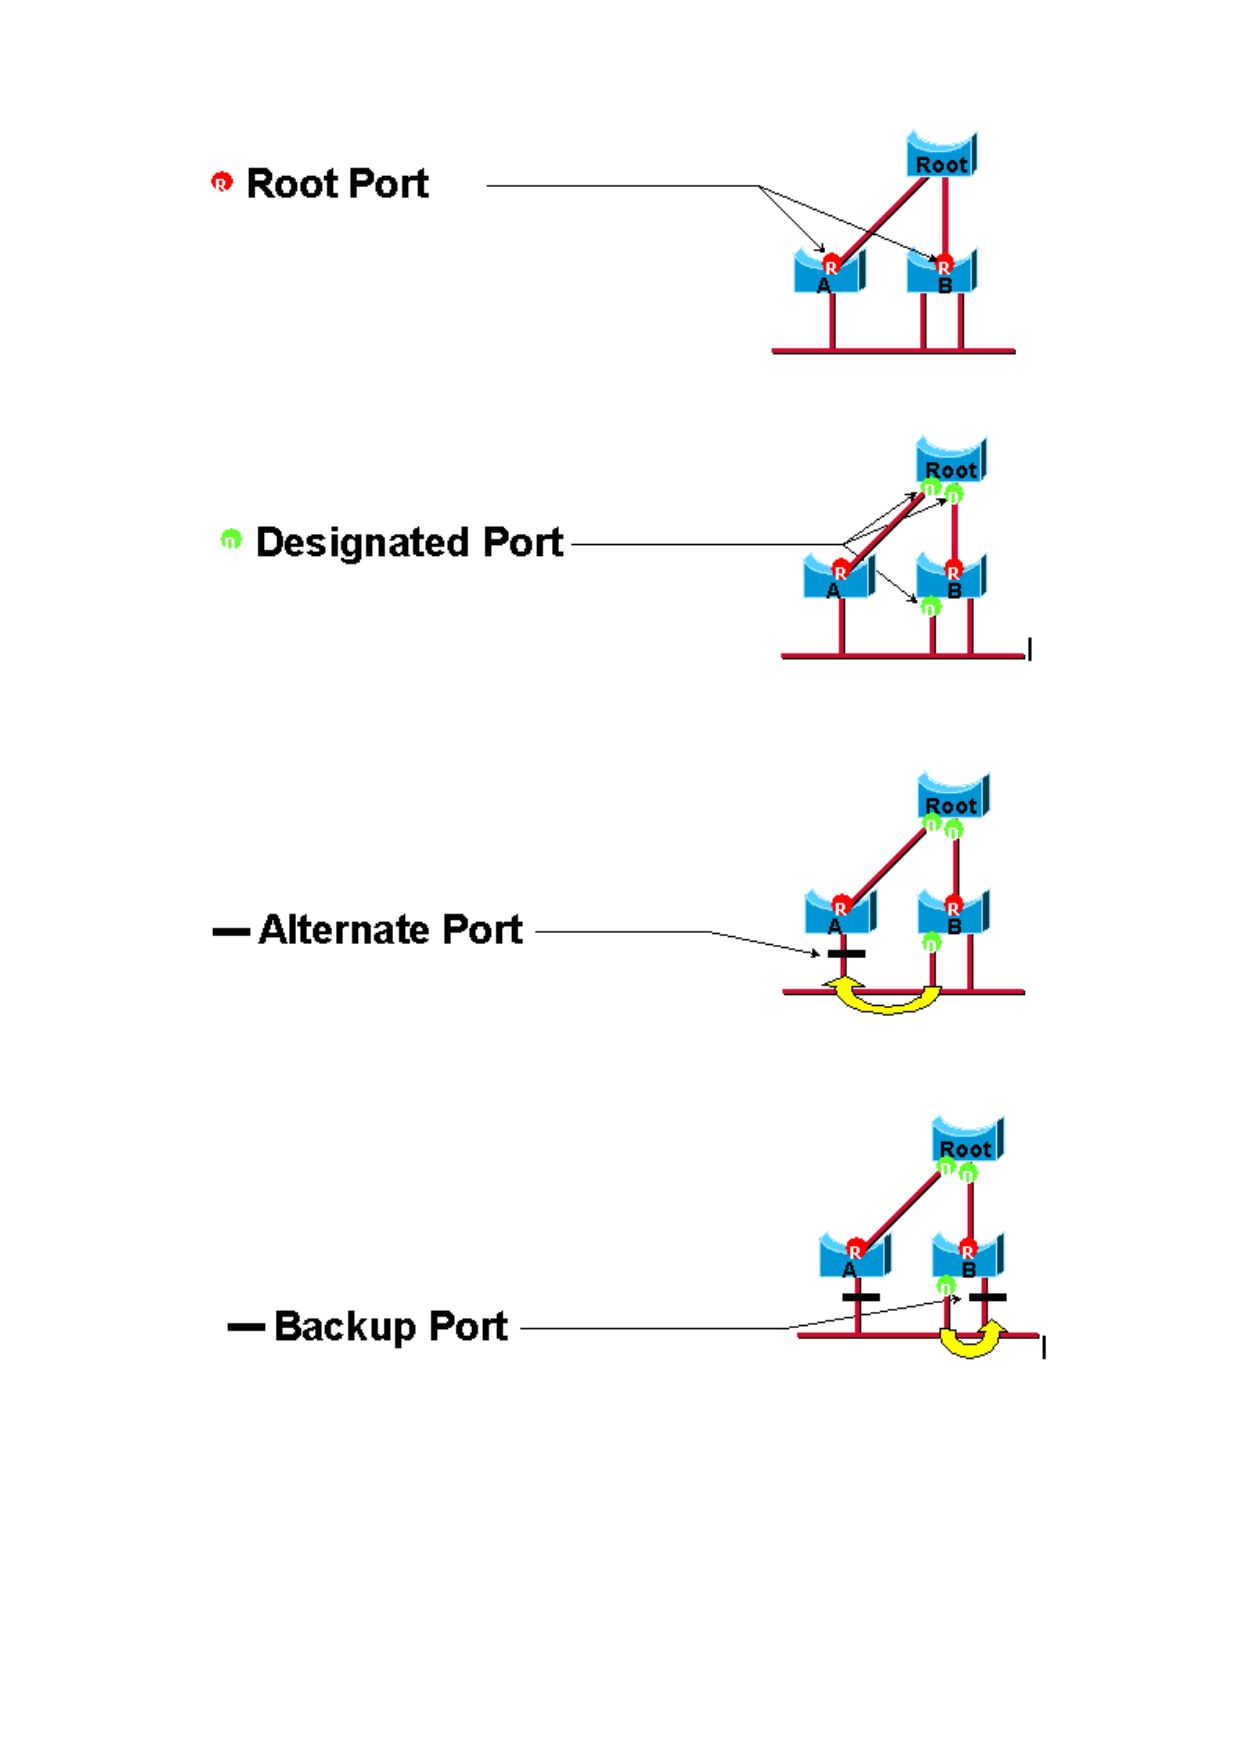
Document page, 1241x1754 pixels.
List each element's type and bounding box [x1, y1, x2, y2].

picture [177, 118, 1063, 361]
picture [177, 753, 1063, 1030]
picture [191, 433, 1049, 666]
picture [167, 1112, 1057, 1361]
